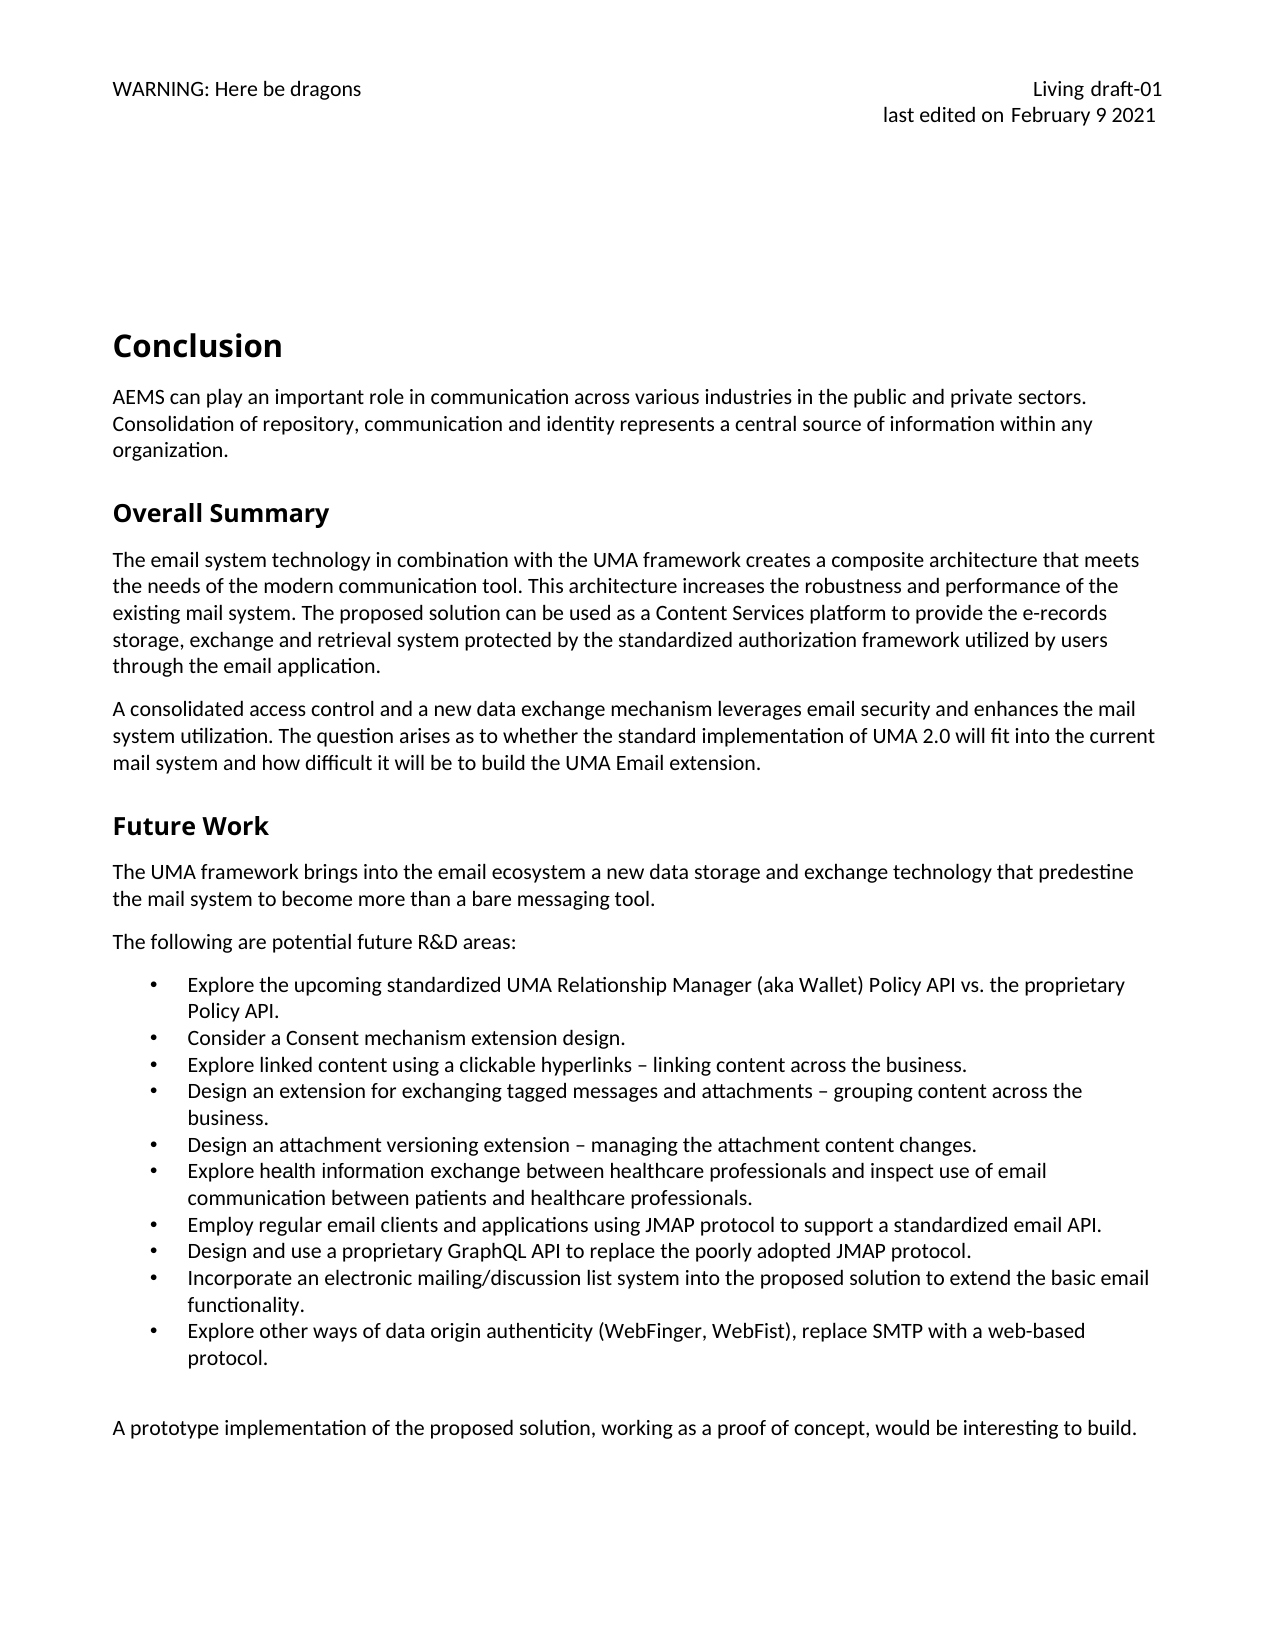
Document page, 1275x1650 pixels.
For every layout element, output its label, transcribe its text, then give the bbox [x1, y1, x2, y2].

list Design an attachment versioning extension – managing the attachment content changes. [150, 1131, 1162, 1158]
text The email system technology in combination with the UMA framework creates a composite architecture that meets the needs of the modern communication tool. This architecture increases the robustness and performance of the existing mail system. The proposed solution can be used as a Content Services platform to provide the e-records storage, exchange and retrieval system protected by the standardized authorization framework utilized by users through the email application. [112, 546, 1162, 679]
list Explore health information exchange between healthcare professionals and inspect use of email communication between patients and healthcare professionals. [150, 1158, 1162, 1211]
list Design and use a proprietary GraphQL API to replace the poorly adopted JMAP protocol. [150, 1238, 1162, 1264]
text The following are potential future R&D areas: [112, 928, 1162, 955]
list Explore other ways of data origin authenticity (WebFinger, WebFist), replace SMTP with a web-based protocol. [150, 1318, 1162, 1371]
list Design an extension for exchanging tagged messages and attachments – grouping content across the business. [150, 1078, 1162, 1131]
text Overall Summary [112, 496, 1162, 530]
text AEMS can play an important role in communication across various industries in the public and private sectors. Consolidation of repository, communication and identity represents a central source of information within any organization. [112, 383, 1162, 463]
list Incorporate an electronic mailing/discussion list system into the proposed solution to extend the basic email functionality. [150, 1264, 1162, 1318]
list Explore linked content using a clickable hyperlinks – linking content across the business. [150, 1051, 1162, 1078]
text A prototype implementation of the proposed solution, working as a proof of concept, would be interesting to build. [112, 1414, 1162, 1441]
list Consider a Consent mechanism extension design. [150, 1024, 1162, 1051]
text A consolidated access control and a new data exchange mechanism leverages email security and enhances the mail system utilization. The question arises as to whether the standard implementation of UMA 2.0 will fit into the current mail system and how difficult it will be to build the UMA Email extension. [112, 696, 1162, 776]
text Conclusion [112, 324, 1162, 367]
list Employ regular email clients and applications using JMAP protocol to support a standardized email API. [150, 1211, 1162, 1238]
text The UMA framework brings into the email ecosystem a new data storage and exchange technology that predestine the mail system to become more than a bare messaging tool. [112, 858, 1162, 912]
list Explore the upcoming standardized UMA Relationship Manager (aka Wallet) Policy API vs. the proprietary Policy API. [150, 971, 1162, 1024]
text Future Work [112, 808, 1162, 842]
